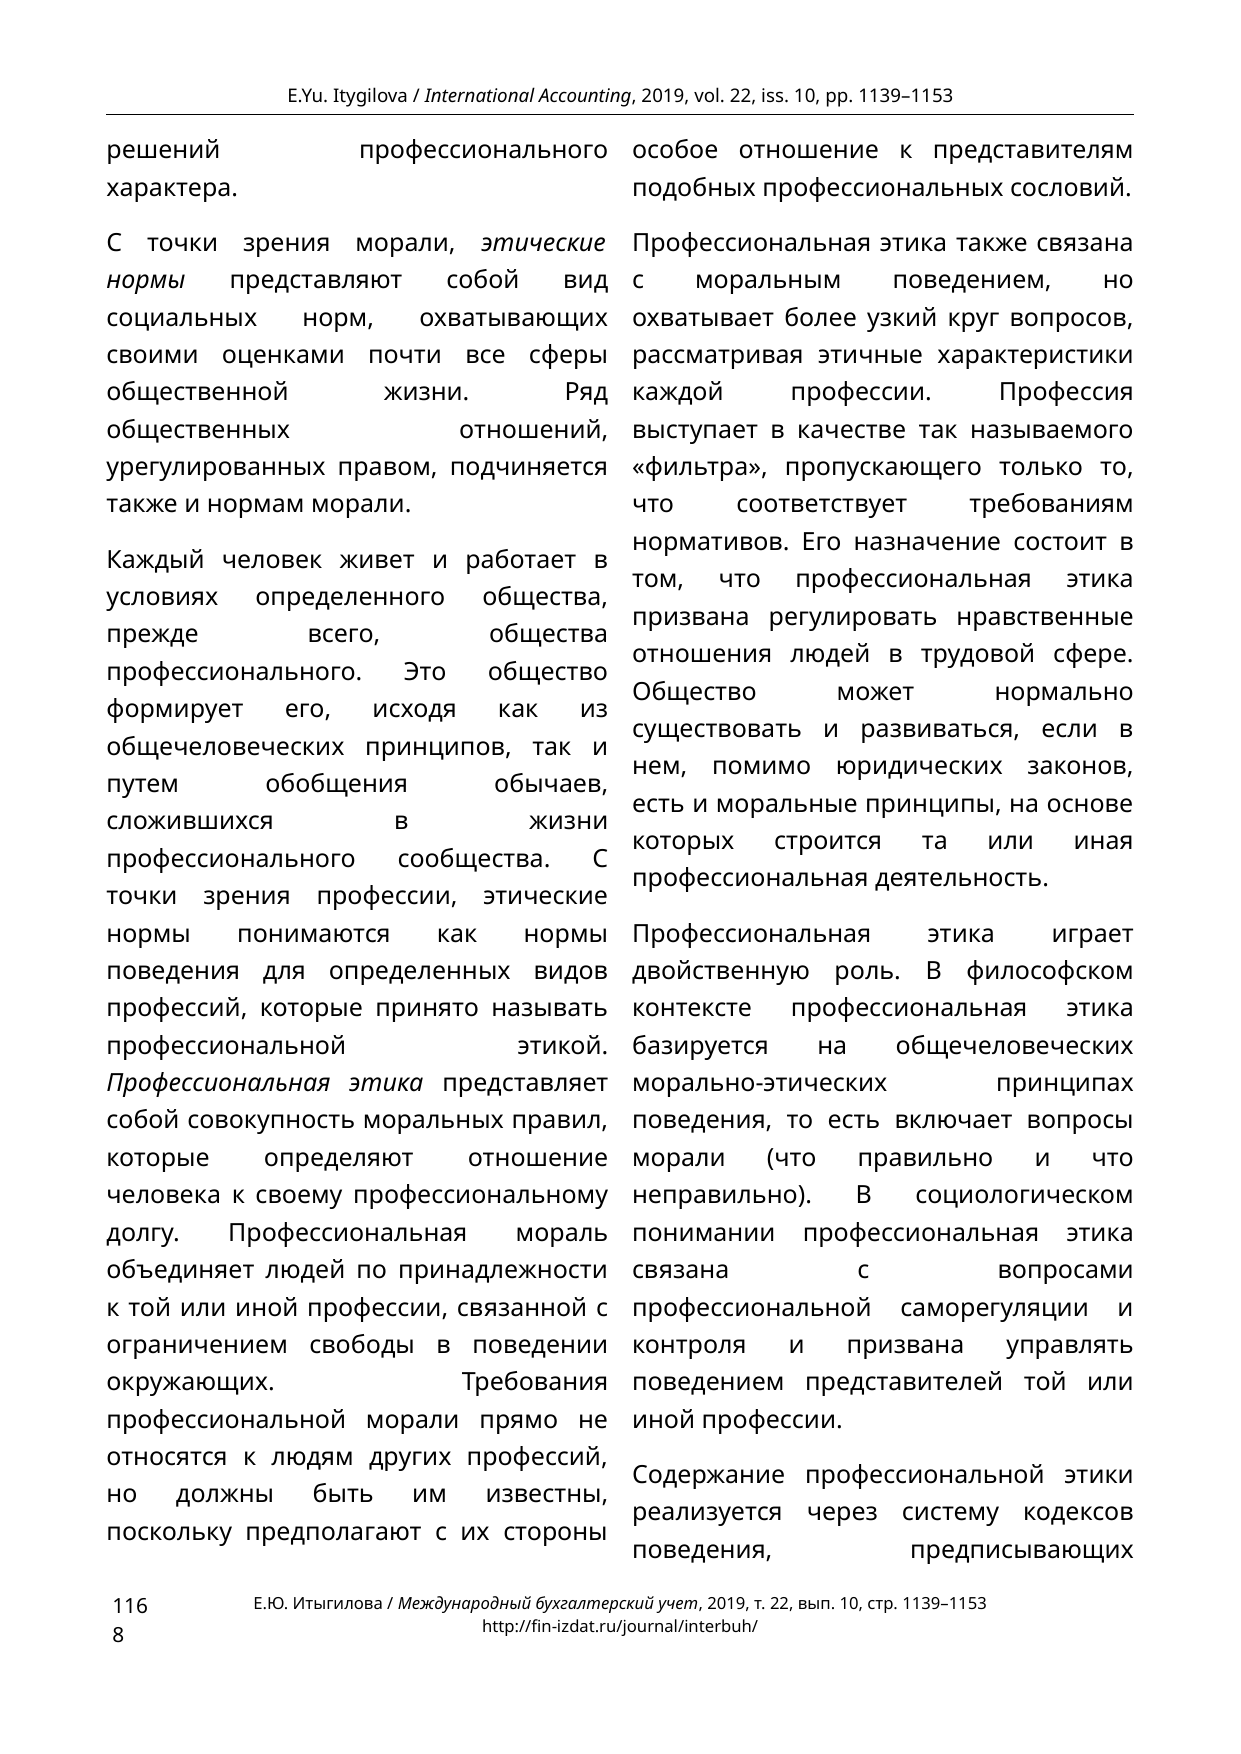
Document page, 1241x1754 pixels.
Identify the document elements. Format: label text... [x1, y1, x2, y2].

text Профессиональная этика также связана с моральным поведением, но охватывает более узкий круг вопросов, рассматривая этичные характеристики каждой профессии. Профессия выступает в качестве так называемого «фильтра», пропускающего только то, что соответствует требованиям нормативов. Его назначение состоит в том, что профессиональная этика призвана регулировать нравственные отношения людей в трудовой сфере. Общество может нормально существовать и развиваться, если в нем, помимо юридических законов, есть и моральные принципы, на основе которых строится та или иная профессиональная деятельность. [632, 224, 1134, 894]
text С точки зрения морали, этические нормы представляют собой вид социальных норм, охватывающих своими оценками почти все сферы общественной жизни. Ряд общественных отношений, урегулированных правом, подчиняется также и нормам морали. [106, 224, 608, 520]
text решений профессионального характера. [106, 132, 608, 203]
text Содержание профессиональной этики реализуется через систему кодексов поведения, предписывающих [632, 1456, 1134, 1565]
text особое отношение к представителям подобных профессиональных сословий. [632, 132, 1134, 203]
text Профессиональная этика играет двойственную роль. В философском контексте профессиональная этика базируется на общечеловеческих морально-этических принципах поведения, то есть включает вопросы морали (что правильно и что неправильно). В социологическом понимании профессиональная этика связана с вопросами профессиональной саморегуляции и контроля и призвана управлять поведением представителей той или иной профессии. [632, 915, 1134, 1435]
text Каждый человек живет и работает в условиях определенного общества, прежде всего, общества профессионального. Это общество формирует его, исходя как из общечеловеческих принципов, так и путем обобщения обычаев, сложившихся в жизни профессионального сообщества. С точки зрения профессии, этические нормы понимаются как нормы поведения для определенных видов профессий, которые принято называть профессиональной этикой. Профессиональная этика представляет собой совокупность моральных правил, которые определяют отношение человека к своему профессиональному долгу. Профессиональная мораль объединяет людей по принадлежности к той или иной профессии, связанной с ограничением свободы в поведении окружающих. Требования профессиональной морали прямо не относятся к людям других профессий, но должны быть им известны, поскольку предполагают с их стороны [106, 541, 608, 1548]
